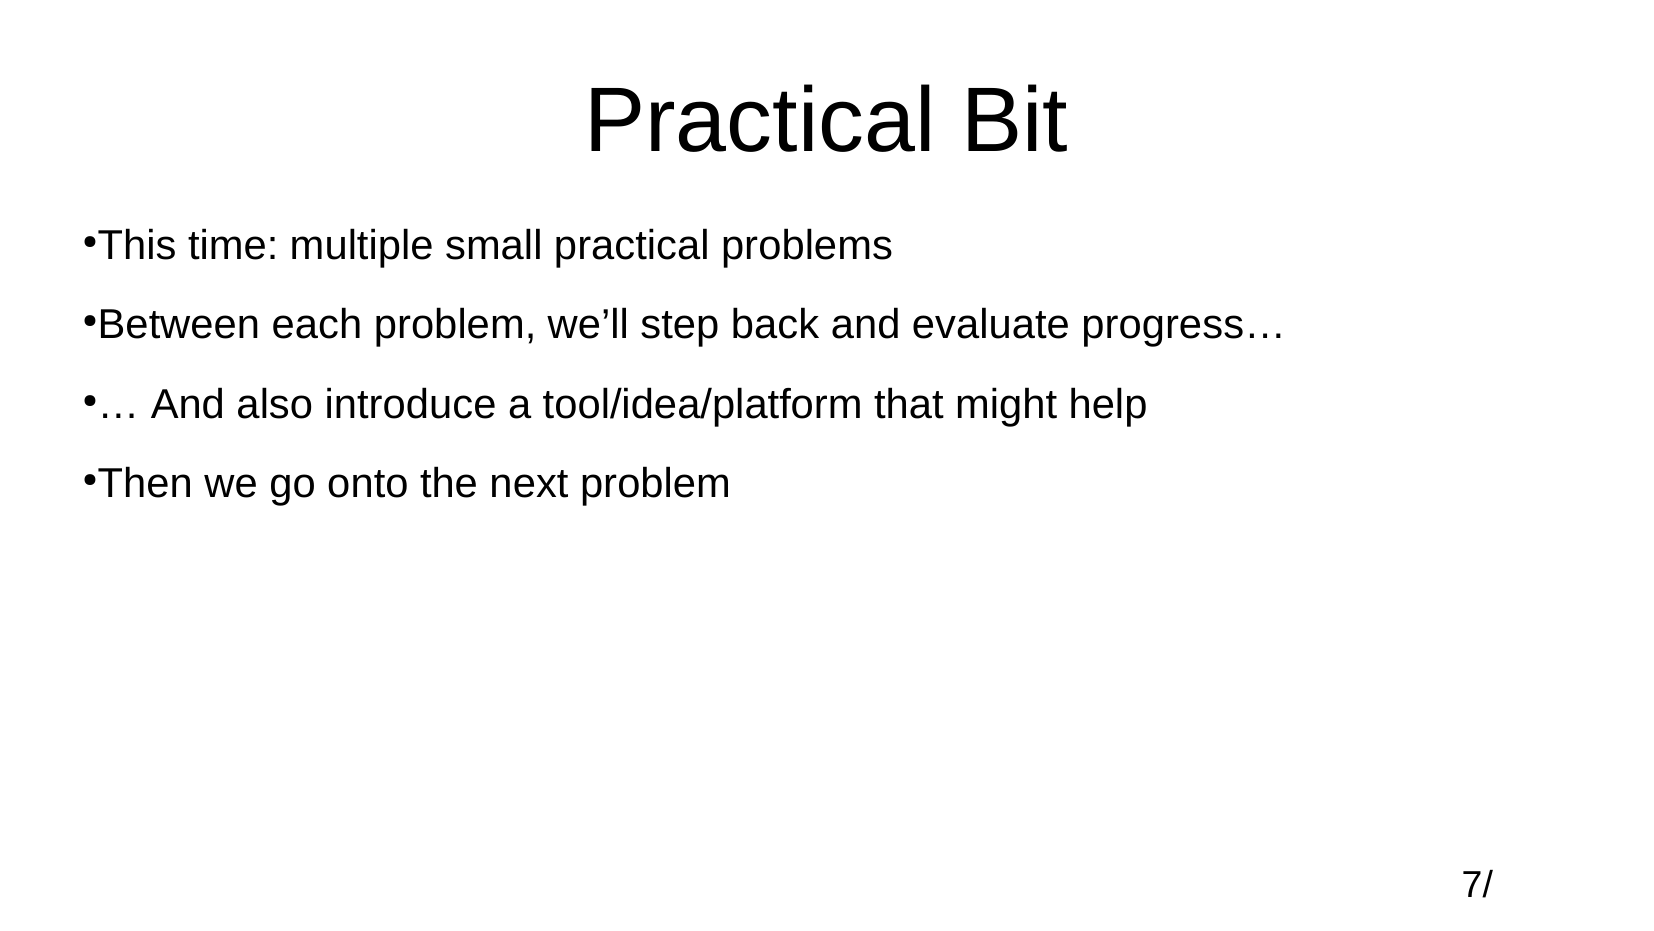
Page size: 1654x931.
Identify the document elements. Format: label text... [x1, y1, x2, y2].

title Practical Bit [82, 37, 1571, 193]
text_box / [1446, 856, 1625, 931]
list This time: multiple small practical problems Between each problem, we’ll step back and evaluate progress… … And also introduce a tool/idea/platform that might help Then we go onto the next problem [82, 217, 1571, 843]
